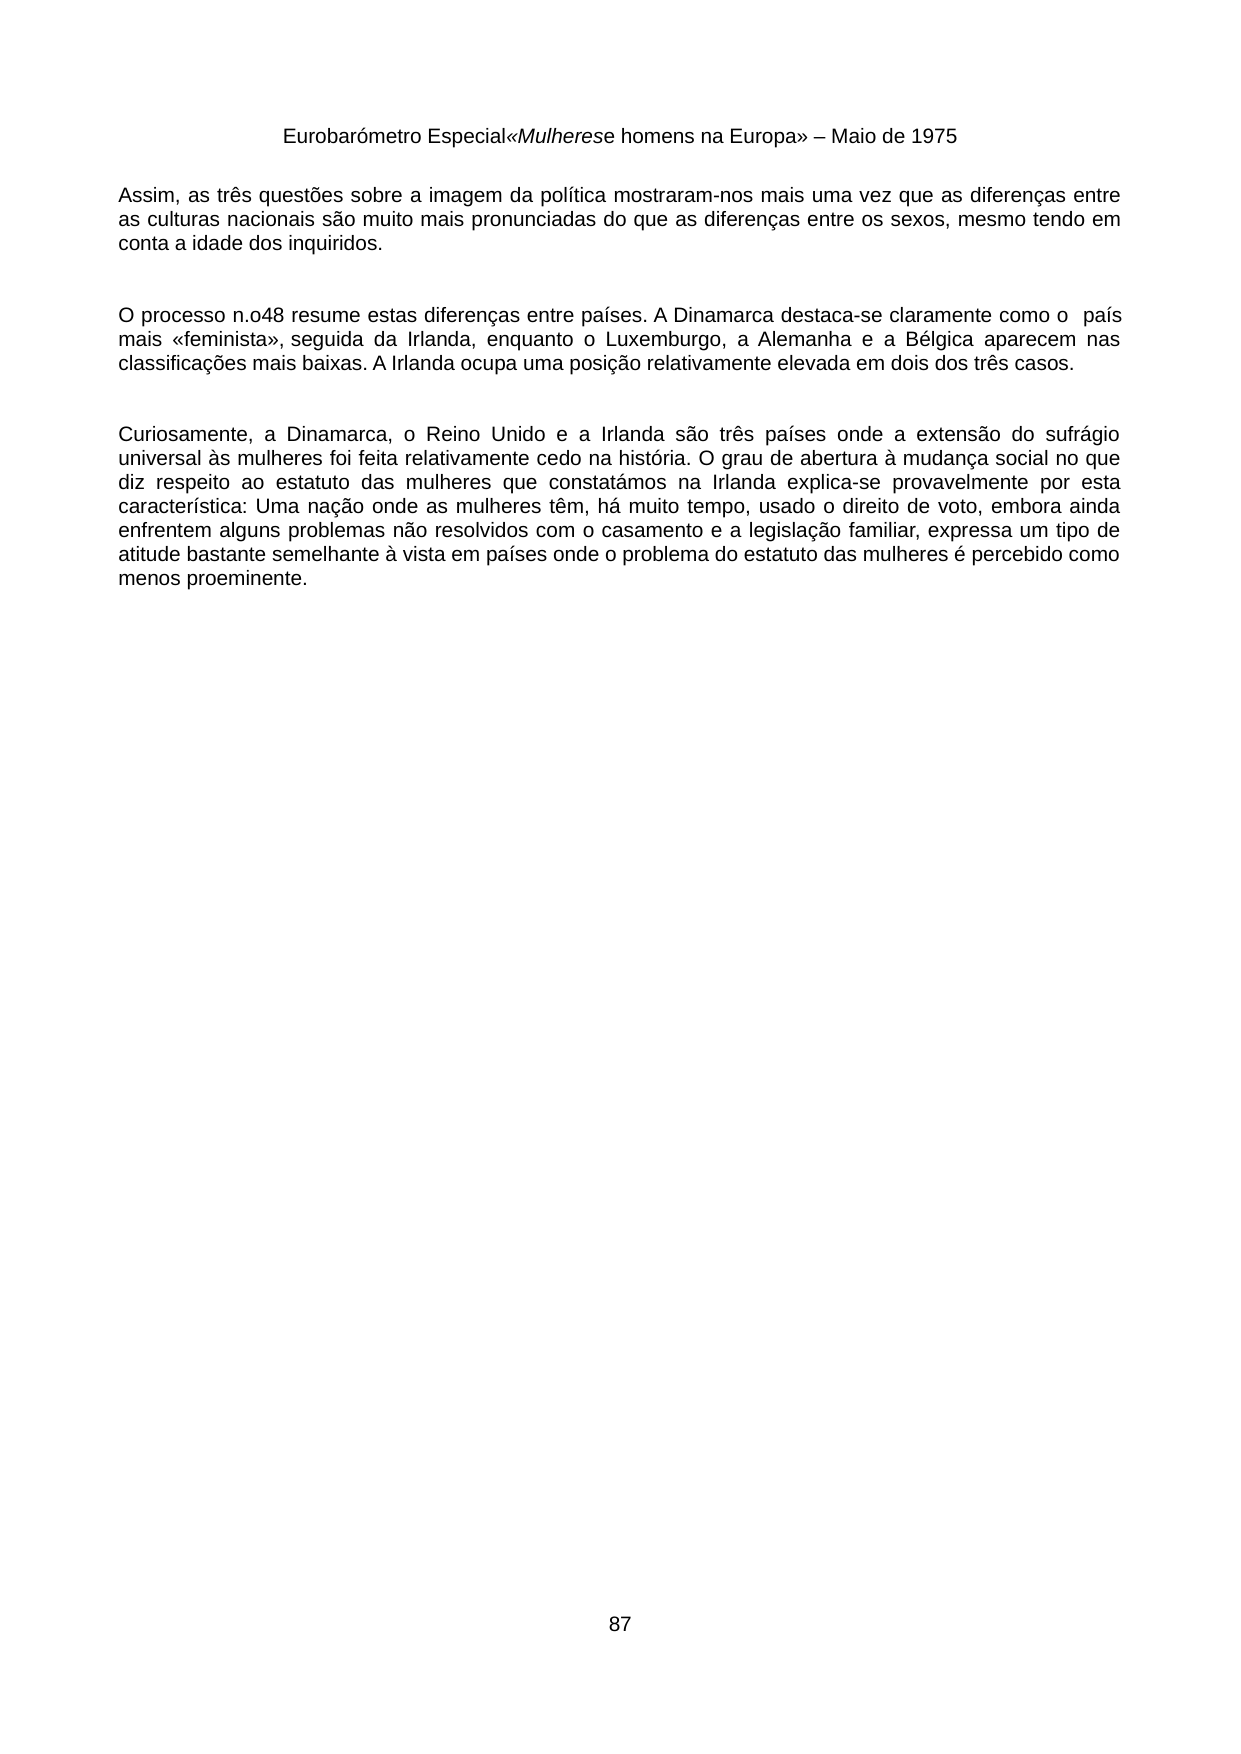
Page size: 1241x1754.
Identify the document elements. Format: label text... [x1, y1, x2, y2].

text Curiosamente, a Dinamarca, o Reino Unido e a Irlanda são três países onde a extensão do sufrágio universal às mulheres foi feita relativamente cedo na história. O grau de abertura à mudança social no que diz respeito ao estatuto das mulheres que constatámos na Irlanda explica-se provavelmente por esta característica: Uma nação onde as mulheres têm, há muito tempo, usado o direito de voto, embora ainda enfrentem alguns problemas não resolvidos com o casamento e a legislação familiar, expressa um tipo de atitude bastante semelhante à vista em países onde o problema do estatuto das mulheres é percebido como menos proeminente. [118, 422, 1122, 589]
text O processo n.o48 resume estas diferenças entre países. A Dinamarca destaca-se claramente como o país mais «feminista», seguida da Irlanda, enquanto o Luxemburgo, a Alemanha e a Bélgica aparecem nas classificações mais baixas. A Irlanda ocupa uma posição relativamente elevada em dois dos três casos. [118, 302, 1122, 374]
text Assim, as três questões sobre a imagem da política mostraram-nos mais uma vez que as diferenças entre as culturas nacionais são muito mais pronunciadas do que as diferenças entre os sexos, mesmo tendo em conta a idade dos inquiridos. [118, 183, 1122, 255]
